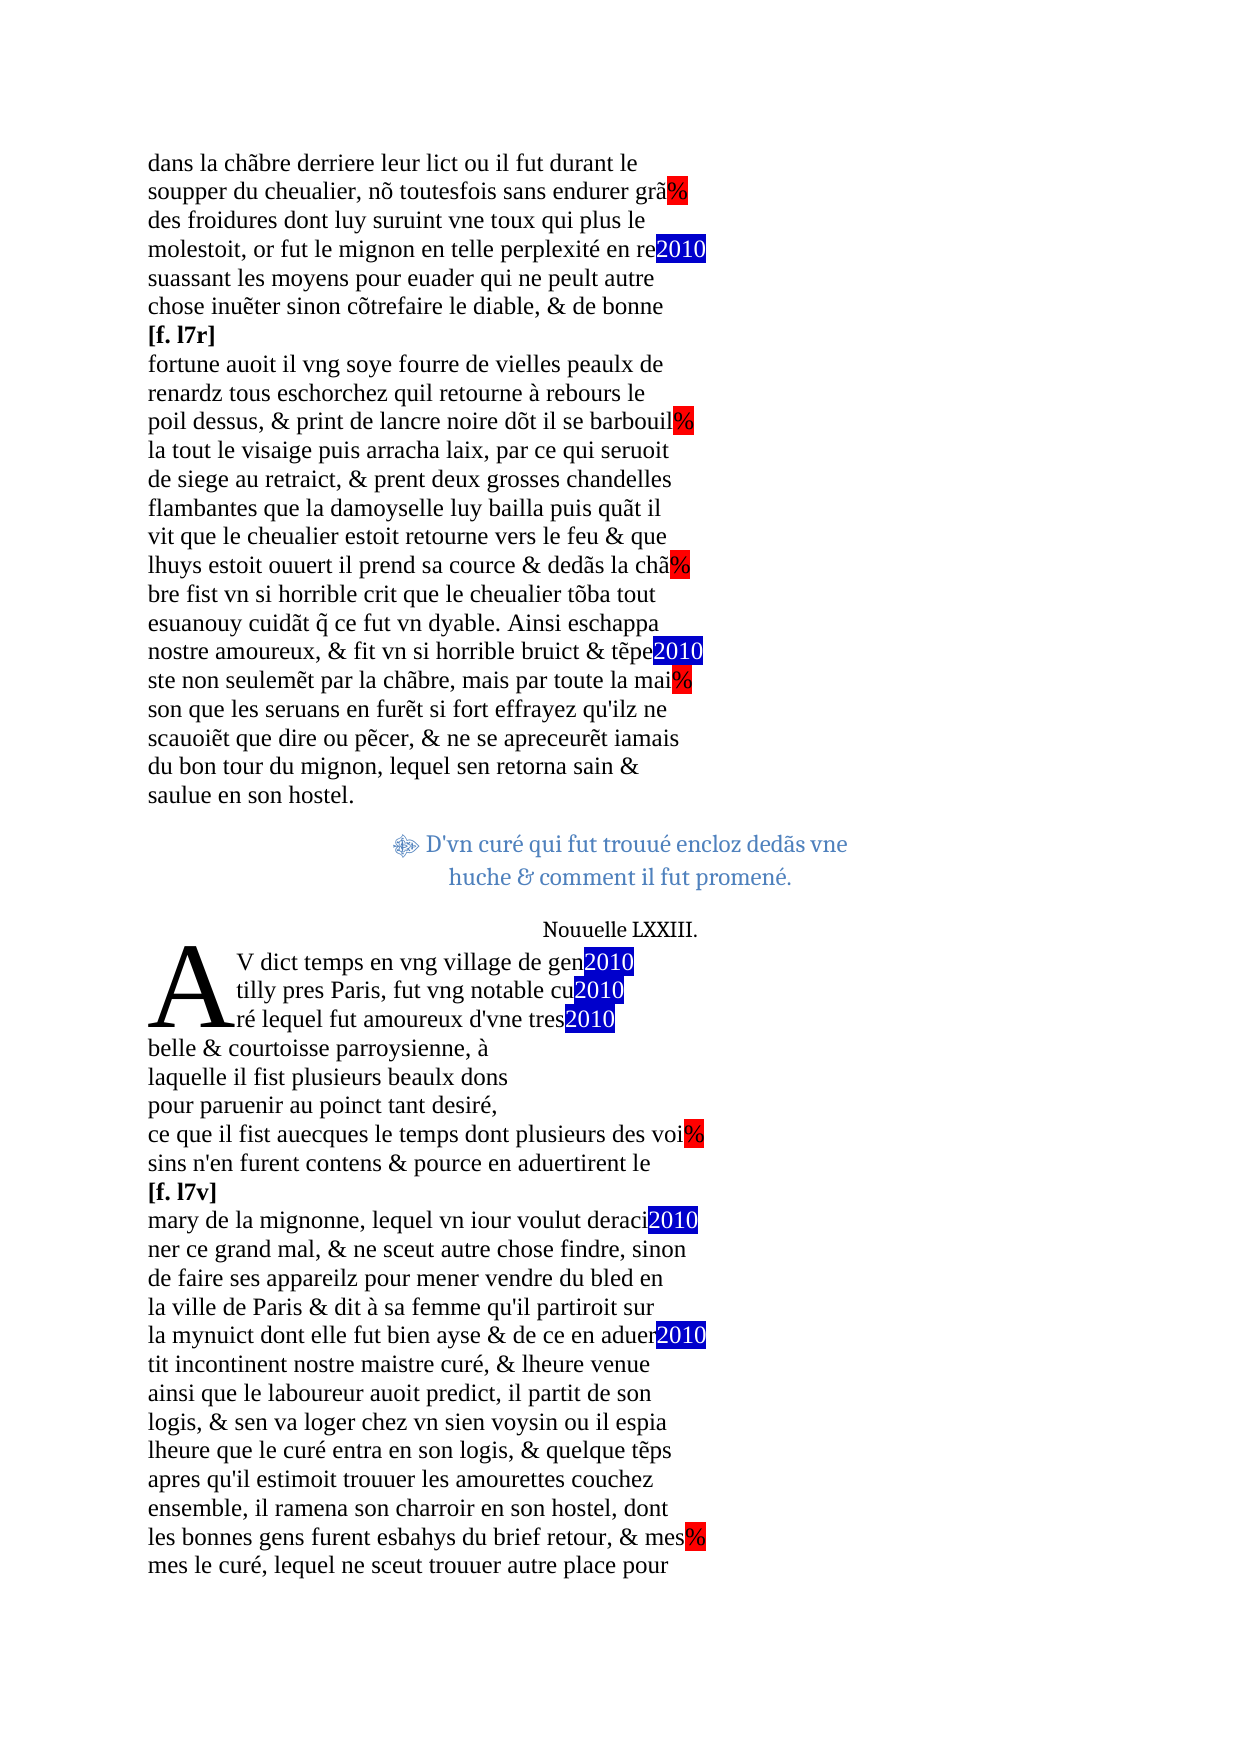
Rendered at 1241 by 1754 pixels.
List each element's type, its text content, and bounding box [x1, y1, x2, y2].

text dans la chãbre derriere leur lict ou il fut durant le soupper du cheualier, nõ toutesfois sans endurer grã% des froidures dont luy suruint vne toux qui plus le molestoit, or fut le mignon en telle perplexité en re2010 suassant les moyens pour euader qui ne peult autre chose inuẽter sinon cõtrefaire le diable, & de bonne [f. l7r] fortune auoit il vng soye fourre de vielles peaulx de renardz tous eschorchez quil retourne à rebours le poil dessus, & print de lancre noire dõt il se barbouil% la tout le visaige puis arracha laix, par ce qui seruoit de siege au retraict, & prent deux grosses chandelles flambantes que la damoyselle luy bailla puis quãt il vit que le cheualier estoit retourne vers le feu & que lhuys estoit ouuert il prend sa cource & dedãs la chã% bre fist vn si horrible crit que le cheualier tõba tout esuanouy cuidãt q̃ ce fut vn dyable. Ainsi eschappa nostre amoureux, & fit vn si horrible bruict & tẽpe2010 ste non seulemẽt par la chãbre, mais par toute la mai% son que les seruans en furẽt si fort effrayez qu'ilz ne scauoiẽt que dire ou pẽcer, & ne se apreceurẽt iamais du bon tour du mignon, lequel sen retorna sain & saulue en son hostel. [148, 148, 1093, 809]
text AV dict temps en vng village de gen2010 tilly pres Paris, fut vng notable cu2010 ré lequel fut amoureux d'vne tres2010 belle & courtoisse parroysienne, à laquelle il fist plusieurs beaulx dons pour paruenir au poinct tant desiré, ce que il fist auecques le temps dont plusieurs des voi% sins n'en furent contens & pource en aduertirent le [f. l7v] mary de la mignonne, lequel vn iour voulut deraci2010 ner ce grand mal, & ne sceut autre chose findre, sinon de faire ses appareilz pour mener vendre du bled en la ville de Paris & dit à sa femme qu'il partiroit sur la mynuict dont elle fut bien ayse & de ce en aduer2010 tit incontinent nostre maistre curé, & lheure venue ainsi que le laboureur auoit predict, il partit de son logis, & sen va loger chez vn sien voysin ou il espia lheure que le curé entra en son logis, & quelque tẽps apres qu'il estimoit trouuer les amourettes couchez ensemble, il ramena son charroir en son hostel, dont les bonnes gens furent esbahys du brief retour, & mes% mes le curé, lequel ne sceut trouuer autre place pour [148, 947, 1093, 1579]
subtitle Nouuelle LXXIII. [148, 917, 1093, 943]
subtitle ❧ D'vn curé qui fut trouué encloz dedãs vne huche & comment il fut promené. [148, 830, 1093, 891]
